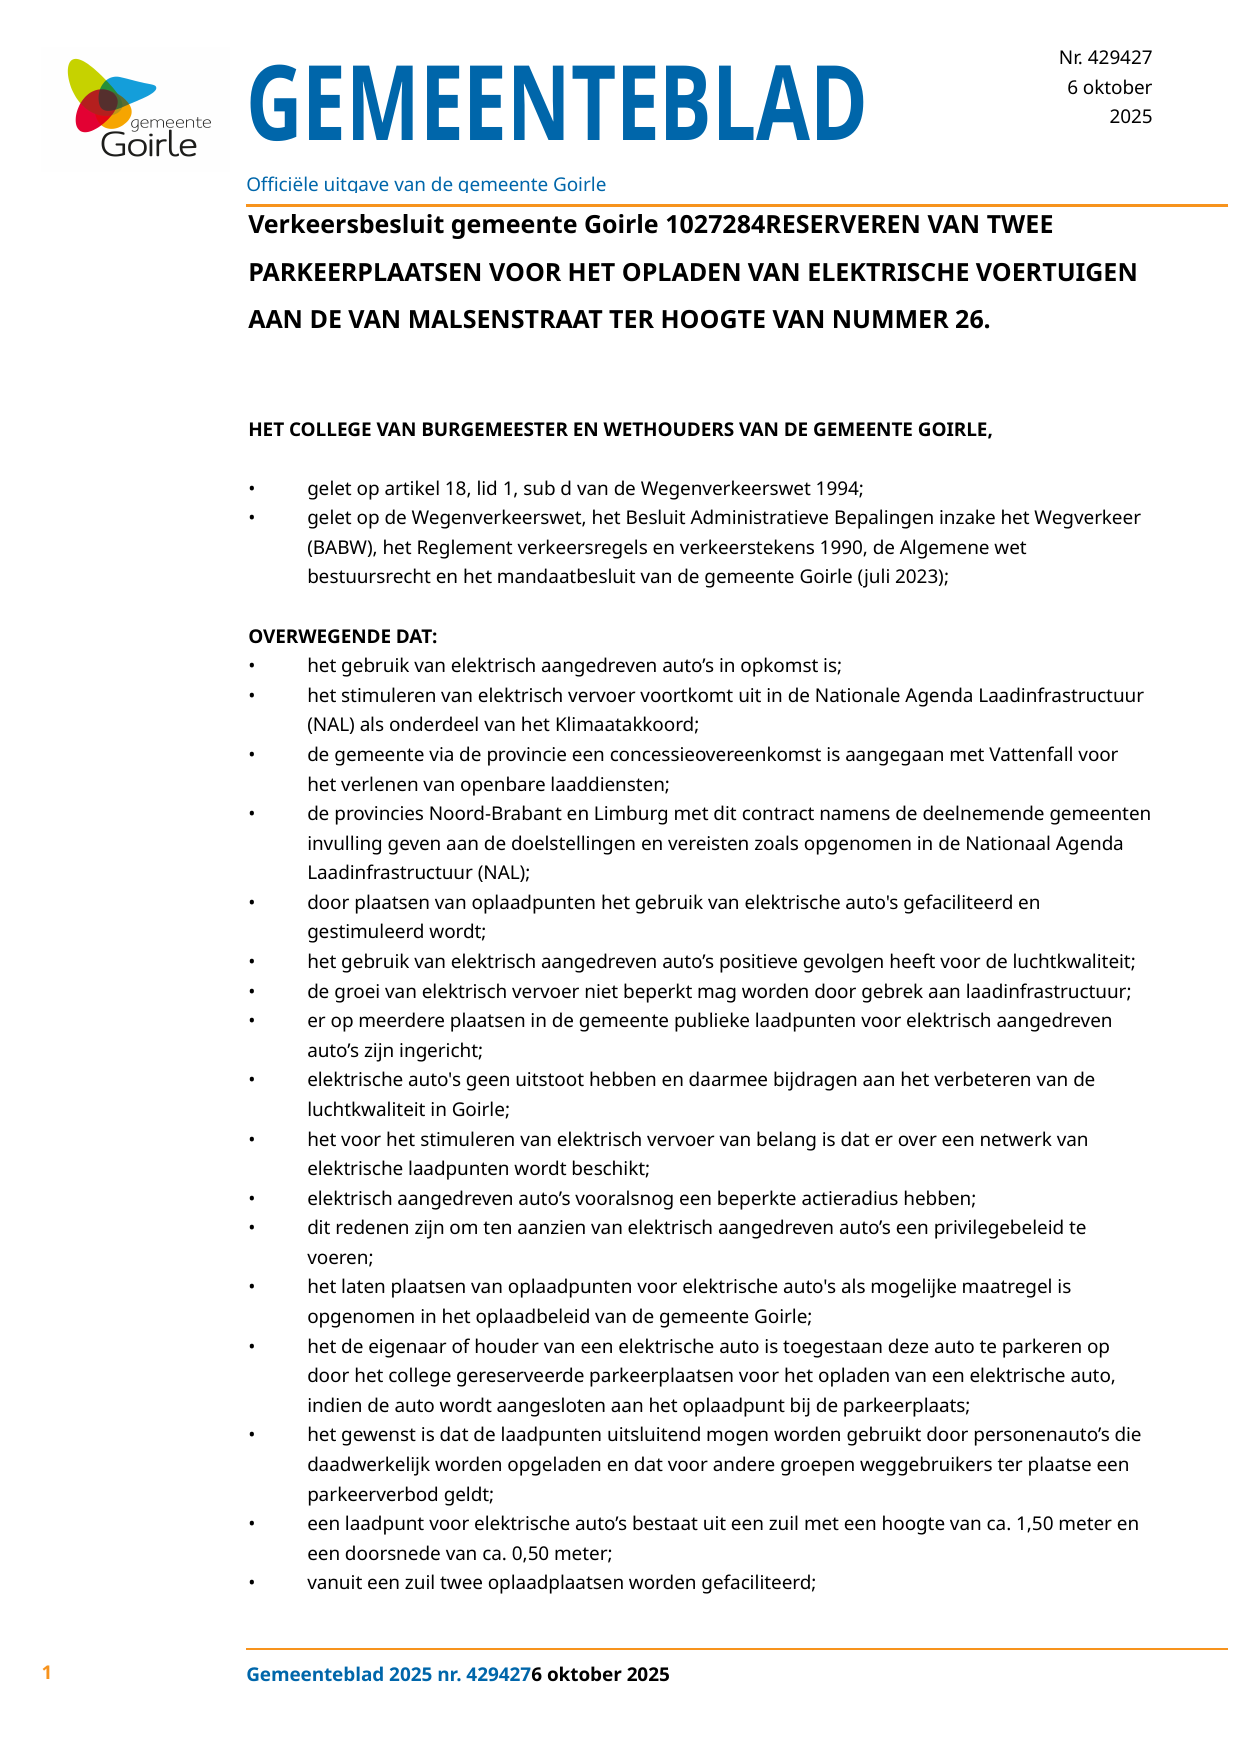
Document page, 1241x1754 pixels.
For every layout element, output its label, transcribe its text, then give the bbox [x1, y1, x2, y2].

list het de eigenaar of houder van een elektrische auto is toegestaan deze auto te parkeren op door het college gereserveerde parkeerplaatsen voor het opladen van een elektrische auto, indien de auto wordt aangesloten aan het oplaadpunt bij de parkeerplaats; [248, 1333, 1152, 1418]
list de provincies Noord-Brabant en Limburg met dit contract namens de deelnemende gemeenten invulling geven aan de doelstellingen en vereisten zoals opgenomen in de Nationaal Agenda Laadinfrastructuur (NAL); [248, 800, 1152, 885]
list elektrisch aangedreven auto’s vooralsnog een beperkte actieradius hebben; [248, 1185, 1152, 1211]
list elektrische auto's geen uitstoot hebben en daarmee bijdragen aan het verbeteren van de luchtkwaliteit in Goirle; [248, 1067, 1152, 1122]
text HET COLLEGE VAN BURGEMEESTER EN WETHOUDERS VAN DE GEMEENTE GOIRLE, [248, 416, 1152, 442]
list het gewenst is dat de laadpunten uitsluitend mogen worden gebruikt door personenauto’s die daadwerkelijk worden opgeladen en dat voor andere groepen weggebruikers ter plaatse een parkeerverbod geldt; [248, 1422, 1152, 1507]
text Verkeersbesluit gemeente Goirle 1027284RESERVEREN VAN TWEE PARKEERPLAATSEN VOOR HET OPLADEN VAN ELEKTRISCHE VOERTUIGEN AAN DE VAN MALSENSTRAAT TER HOOGTE VAN NUMMER 26. [248, 207, 1152, 336]
list een laadpunt voor elektrische auto’s bestaat uit een zuil met een hoogte van ca. 1,50 meter en een doorsnede van ca. 0,50 meter; [248, 1510, 1152, 1566]
list er op meerdere plaatsen in de gemeente publieke laadpunten voor elektrisch aangedreven auto’s zijn ingericht; [248, 1007, 1152, 1063]
list het laten plaatsen van oplaadpunten voor elektrische auto's als mogelijke maatregel is opgenomen in het oplaadbeleid van de gemeente Goirle; [248, 1274, 1152, 1329]
list het gebruik van elektrisch aangedreven auto’s in opkomst is; [248, 652, 1152, 678]
list de groei van elektrisch vervoer niet beperkt mag worden door gebrek aan laadinfrastructuur; [248, 978, 1152, 1004]
list dit redenen zijn om ten aanzien van elektrisch aangedreven auto’s een privilegebeleid te voeren; [248, 1214, 1152, 1270]
list gelet op de Wegenverkeerswet, het Besluit Administratieve Bepalingen inzake het Wegverkeer (BABW), het Reglement verkeersregels en verkeerstekens 1990, de Algemene wet bestuursrecht en het mandaatbesluit van de gemeente Goirle (juli 2023); [248, 504, 1152, 589]
picture [41, 47, 231, 172]
list het gebruik van elektrisch aangedreven auto’s positieve gevolgen heeft voor de luchtkwaliteit; [248, 948, 1152, 974]
text OVERWEGENDE DAT: [248, 623, 1152, 649]
list het stimuleren van elektrisch vervoer voortkomt uit in de Nationale Agenda Laadinfrastructuur (NAL) als onderdeel van het Klimaatakkoord; [248, 682, 1152, 737]
list de gemeente via de provincie een concessieovereenkomst is aangegaan met Vattenfall voor het verlenen van openbare laaddiensten; [248, 741, 1152, 797]
list het voor het stimuleren van elektrisch vervoer van belang is dat er over een netwerk van elektrische laadpunten wordt beschikt; [248, 1126, 1152, 1181]
list vanuit een zuil twee oplaadplaatsen worden gefaciliteerd; [248, 1569, 1152, 1595]
list door plaatsen van oplaadpunten het gebruik van elektrische auto's gefaciliteerd en gestimuleerd wordt; [248, 889, 1152, 944]
list gelet op artikel 18, lid 1, sub d van de Wegenverkeerswet 1994; [248, 475, 1152, 501]
